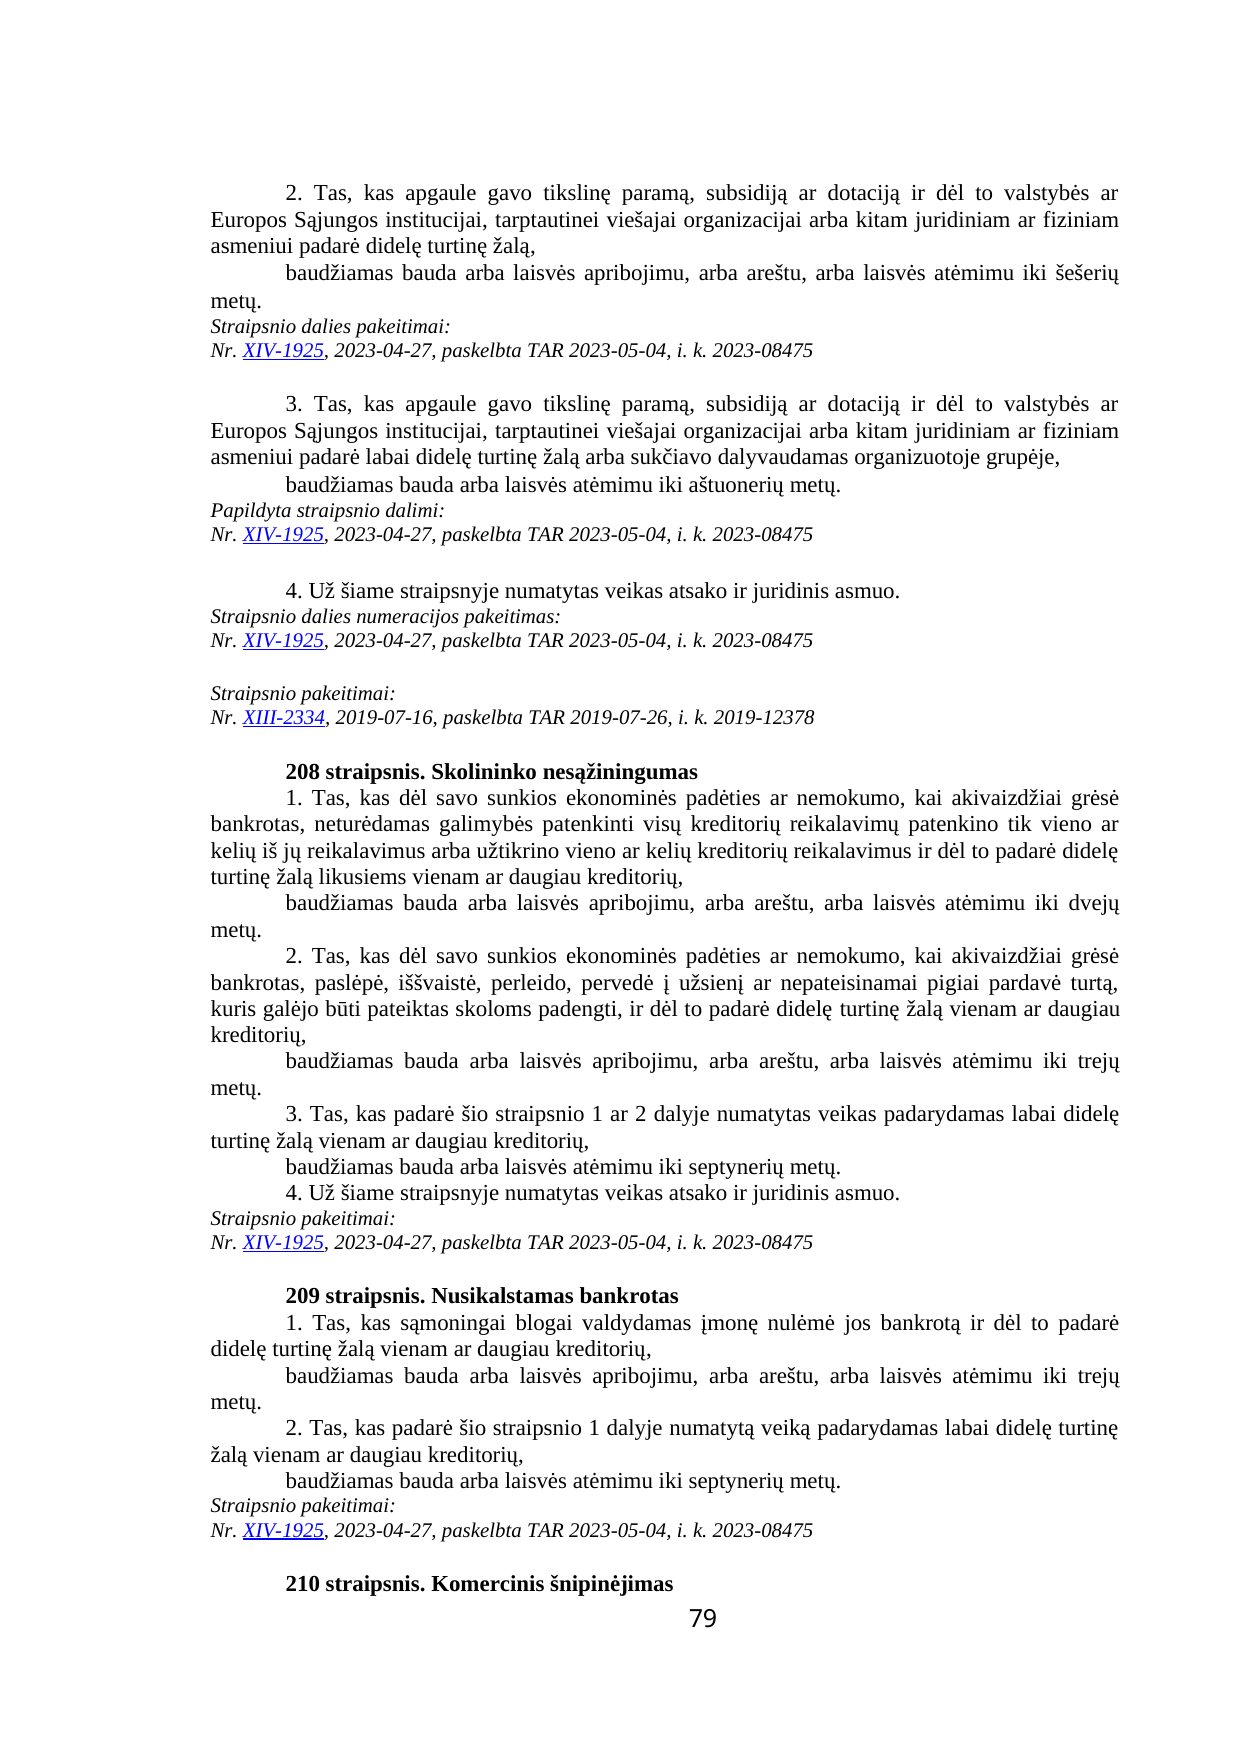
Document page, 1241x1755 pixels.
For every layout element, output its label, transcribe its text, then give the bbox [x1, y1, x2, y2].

text 2. Tas, kas dėl savo sunkios ekonominės padėties ar nemokumo, kai akivaizdžiai grėsė bankrotas, paslėpė, iššvaistė, perleido, pervedė į užsienį ar nepateisinamai pigiai pardavė turtą, kuris galėjo būti pateiktas skoloms padengti, ir dėl to padarė didelę turtinę žalą vienam ar daugiau kreditorių, [210, 942, 1120, 1048]
text Straipsnio dalies pakeitimai: [210, 314, 1120, 338]
text 2. Tas, kas apgaule gavo tikslinę paramą, subsidiją ar dotaciją ir dėl to valstybės ar Europos Sąjungos institucijai, tarptautinei viešajai organizacijai arba kitam juridiniam ar fiziniam asmeniui padarė didelę turtinę žalą, [210, 179, 1120, 258]
text baudžiamas bauda arba laisvės atėmimu iki aštuonerių metų. [210, 469, 1120, 498]
text 210 straipsnis. Komercinis šnipinėjimas [210, 1570, 1120, 1597]
text baudžiamas bauda arba laisvės atėmimu iki septynerių metų. [210, 1153, 1120, 1179]
text 209 straipsnis. Nusikalstamas bankrotas [210, 1283, 1120, 1309]
text Papildyta straipsnio dalimi: [210, 498, 1120, 522]
text Straipsnio pakeitimai: [210, 681, 1120, 705]
text baudžiamas bauda arba laisvės apribojimu, arba areštu, arba laisvės atėmimu iki šešerių metų. [210, 258, 1120, 314]
text Straipsnio dalies numeracijos pakeitimas: [210, 604, 1120, 628]
text Nr. XIII-2334, 2019-07-16, paskelbta TAR 2019-07-26, i. k. 2019-12378 [210, 705, 1120, 729]
text baudžiamas bauda arba laisvės apribojimu, arba areštu, arba laisvės atėmimu iki trejų metų. [210, 1048, 1120, 1100]
text 3. Tas, kas apgaule gavo tikslinę paramą, subsidiją ar dotaciją ir dėl to valstybės ar Europos Sąjungos institucijai, tarptautinei viešajai organizacijai arba kitam juridiniam ar fiziniam asmeniui padarė labai didelę turtinę žalą arba sukčiavo dalyvaudamas organizuotoje grupėje, [210, 391, 1120, 469]
text baudžiamas bauda arba laisvės apribojimu, arba areštu, arba laisvės atėmimu iki dvejų metų. [210, 889, 1120, 942]
text 4. Už šiame straipsnyje numatytas veikas atsako ir juridinis asmuo. [210, 575, 1120, 604]
text Nr. XIV-1925, 2023-04-27, paskelbta TAR 2023-05-04, i. k. 2023-08475 [210, 628, 1120, 652]
text Straipsnio pakeitimai: [210, 1206, 1120, 1230]
text 4. Už šiame straipsnyje numatytas veikas atsako ir juridinis asmuo. [210, 1179, 1120, 1206]
text 3. Tas, kas padarė šio straipsnio 1 ar 2 dalyje numatytas veikas padarydamas labai didelę turtinę žalą vienam ar daugiau kreditorių, [210, 1100, 1120, 1153]
text 1. Tas, kas sąmoningai blogai valdydamas įmonę nulėmė jos bankrotą ir dėl to padarė didelę turtinę žalą vienam ar daugiau kreditorių, [210, 1309, 1120, 1362]
text Nr. XIV-1925, 2023-04-27, paskelbta TAR 2023-05-04, i. k. 2023-08475 [210, 338, 1120, 362]
text 1. Tas, kas dėl savo sunkios ekonominės padėties ar nemokumo, kai akivaizdžiai grėsė bankrotas, neturėdamas galimybės patenkinti visų kreditorių reikalavimų patenkino tik vieno ar kelių iš jų reikalavimus arba užtikrino vieno ar kelių kreditorių reikalavimus ir dėl to padarė didelę turtinę žalą likusiems vienam ar daugiau kreditorių, [210, 784, 1120, 889]
text 2. Tas, kas padarė šio straipsnio 1 dalyje numatytą veiką padarydamas labai didelę turtinę žalą vienam ar daugiau kreditorių, [210, 1414, 1120, 1467]
text Nr. XIV-1925, 2023-04-27, paskelbta TAR 2023-05-04, i. k. 2023-08475 [210, 1517, 1120, 1542]
text 208 straipsnis. Skolininko nesąžiningumas [210, 758, 1120, 784]
text Nr. XIV-1925, 2023-04-27, paskelbta TAR 2023-05-04, i. k. 2023-08475 [210, 1230, 1120, 1254]
text baudžiamas bauda arba laisvės atėmimu iki septynerių metų. [210, 1467, 1120, 1493]
text baudžiamas bauda arba laisvės apribojimu, arba areštu, arba laisvės atėmimu iki trejų metų. [210, 1362, 1120, 1414]
text Nr. XIV-1925, 2023-04-27, paskelbta TAR 2023-05-04, i. k. 2023-08475 [210, 522, 1120, 546]
text Straipsnio pakeitimai: [210, 1493, 1120, 1517]
